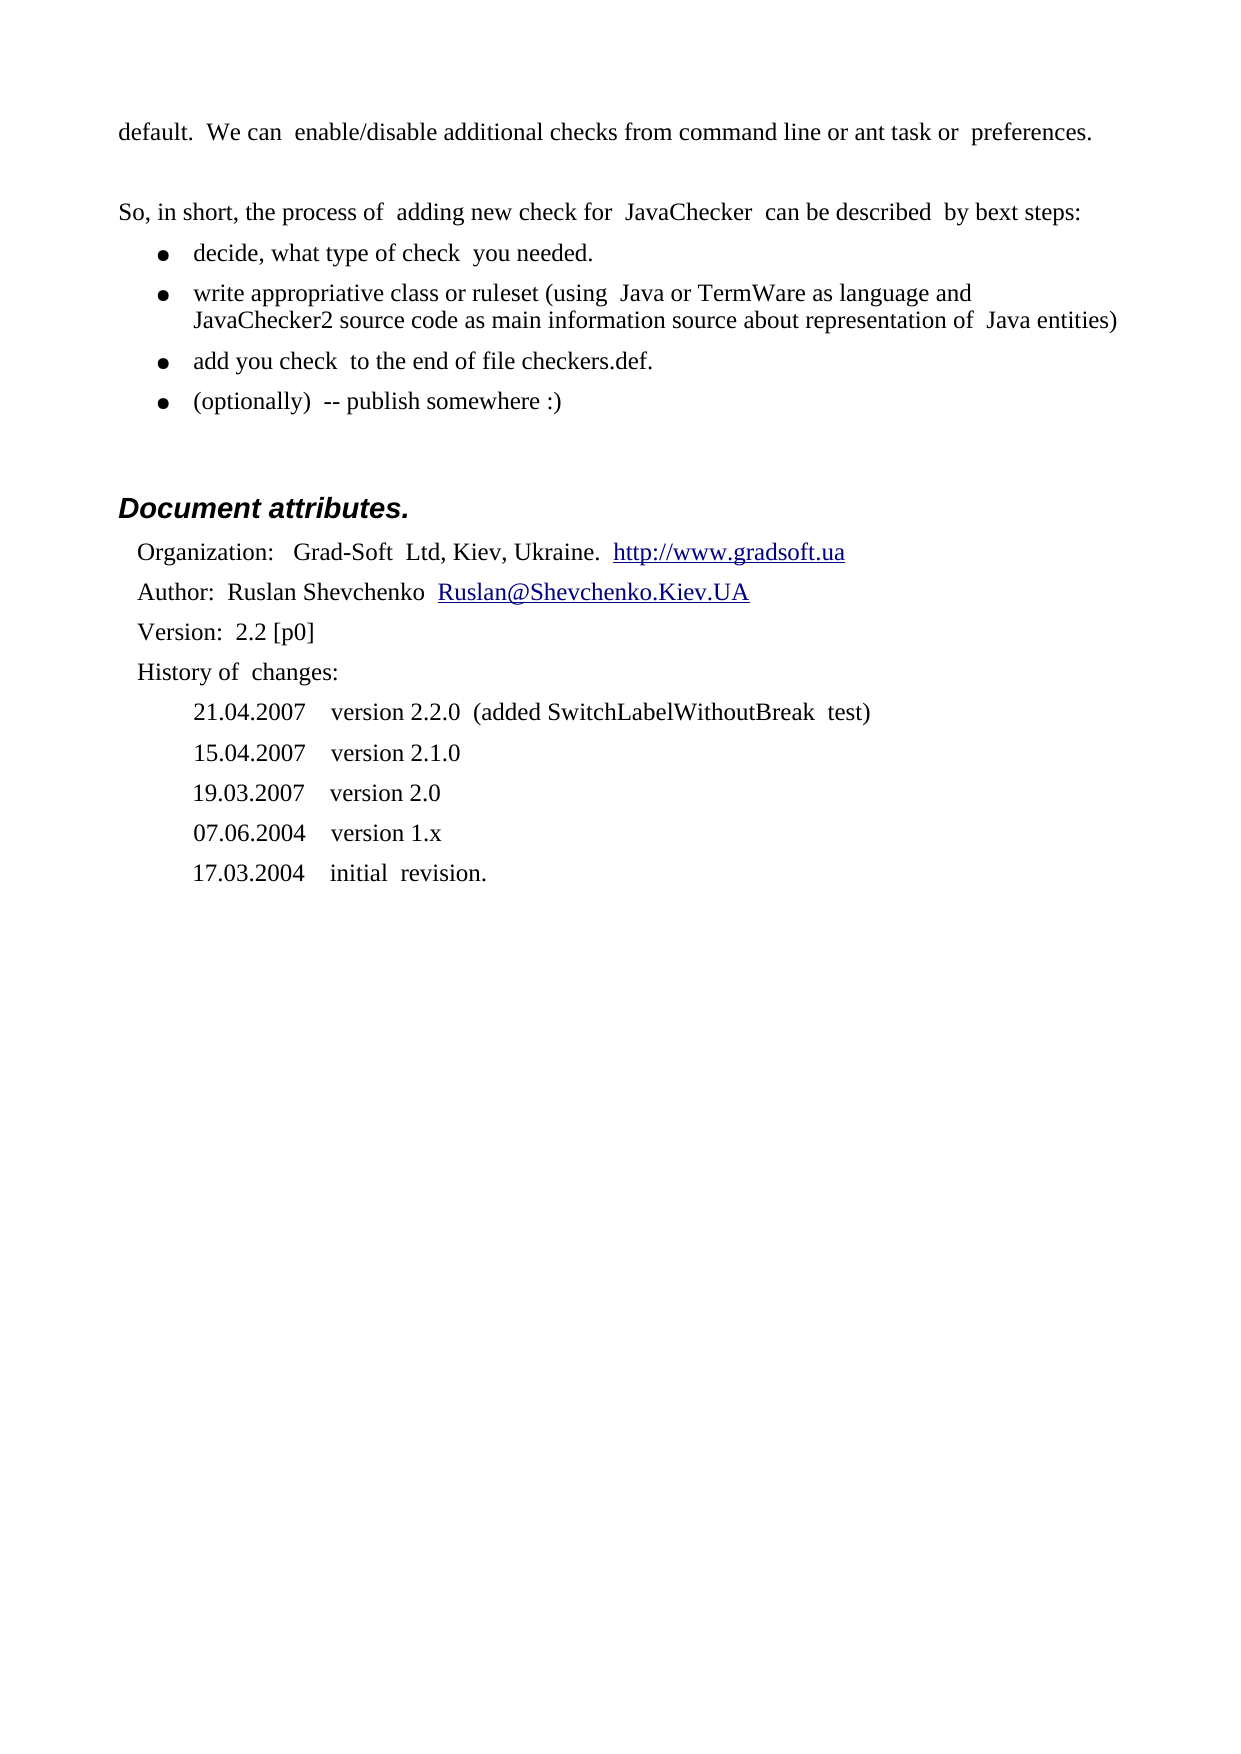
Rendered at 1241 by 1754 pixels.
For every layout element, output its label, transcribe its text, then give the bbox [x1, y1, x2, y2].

text So, in short, the process of adding new check for JavaChecker can be described by bext steps: [118, 198, 1122, 226]
list decide, what type of check you needed. [156, 239, 1122, 266]
list write appropriative class or ruleset (using Java or TermWare as language and JavaChecker2 source code as main information source about representation of Java entities) [156, 279, 1122, 334]
text 21.04.2007 version 2.2.0 (added SwitchLabelWithoutBreak test) [118, 698, 1122, 726]
text Version: 2.2 [p0] [118, 618, 1122, 646]
text 15.04.2007 version 2.1.0 [118, 739, 1122, 766]
subtitle Document attributes. [118, 492, 1122, 525]
text Organization: Grad-Soft Ltd, Kiev, Ukraine. http://www.gradsoft.ua [118, 538, 1122, 565]
list (optionally) -- publish somewhere :) [156, 387, 1122, 415]
text Author: Ruslan Shevchenko Ruslan@Shevchenko.Kiev.UA [118, 578, 1122, 606]
text 19.03.2007 version 2.0 [118, 779, 1122, 807]
text History of changes: [118, 658, 1122, 686]
text 17.03.2004 initial revision. [118, 859, 1122, 887]
text default. We can enable/disable additional checks from command line or ant task or preferences. [118, 118, 1122, 146]
list add you check to the end of file checkers.def. [156, 347, 1122, 374]
text 07.06.2004 version 1.x [118, 819, 1122, 847]
